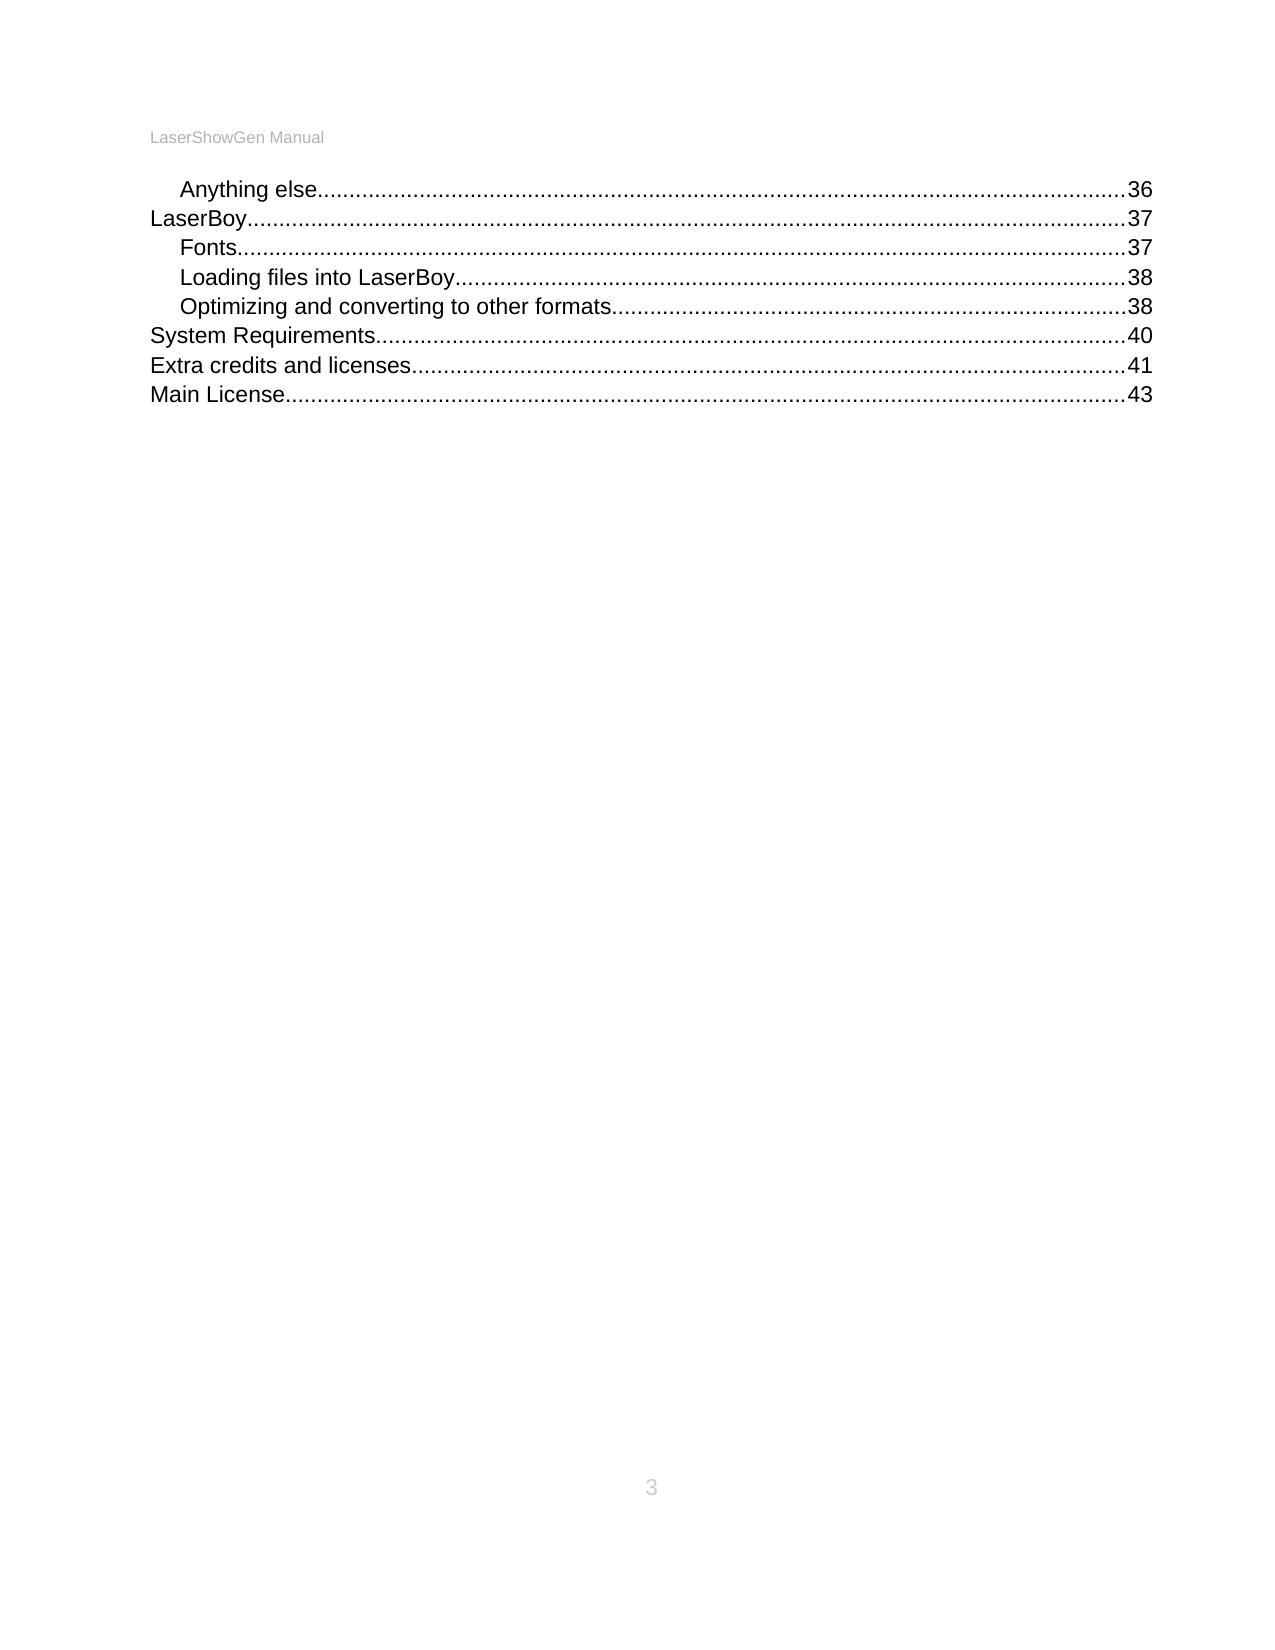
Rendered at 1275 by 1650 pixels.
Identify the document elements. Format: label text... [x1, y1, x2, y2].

text Fonts 37 [179, 235, 1153, 261]
text LaserBoy 37 [150, 206, 1153, 231]
text Extra credits and licenses 41 [150, 352, 1153, 378]
text Loading files into LaserBoy 38 [179, 264, 1153, 290]
text System Requirements 40 [150, 323, 1153, 349]
text Main License 43 [150, 382, 1153, 407]
text Anything else 36 [179, 176, 1153, 202]
text Optimizing and converting to other formats 38 [179, 294, 1153, 319]
